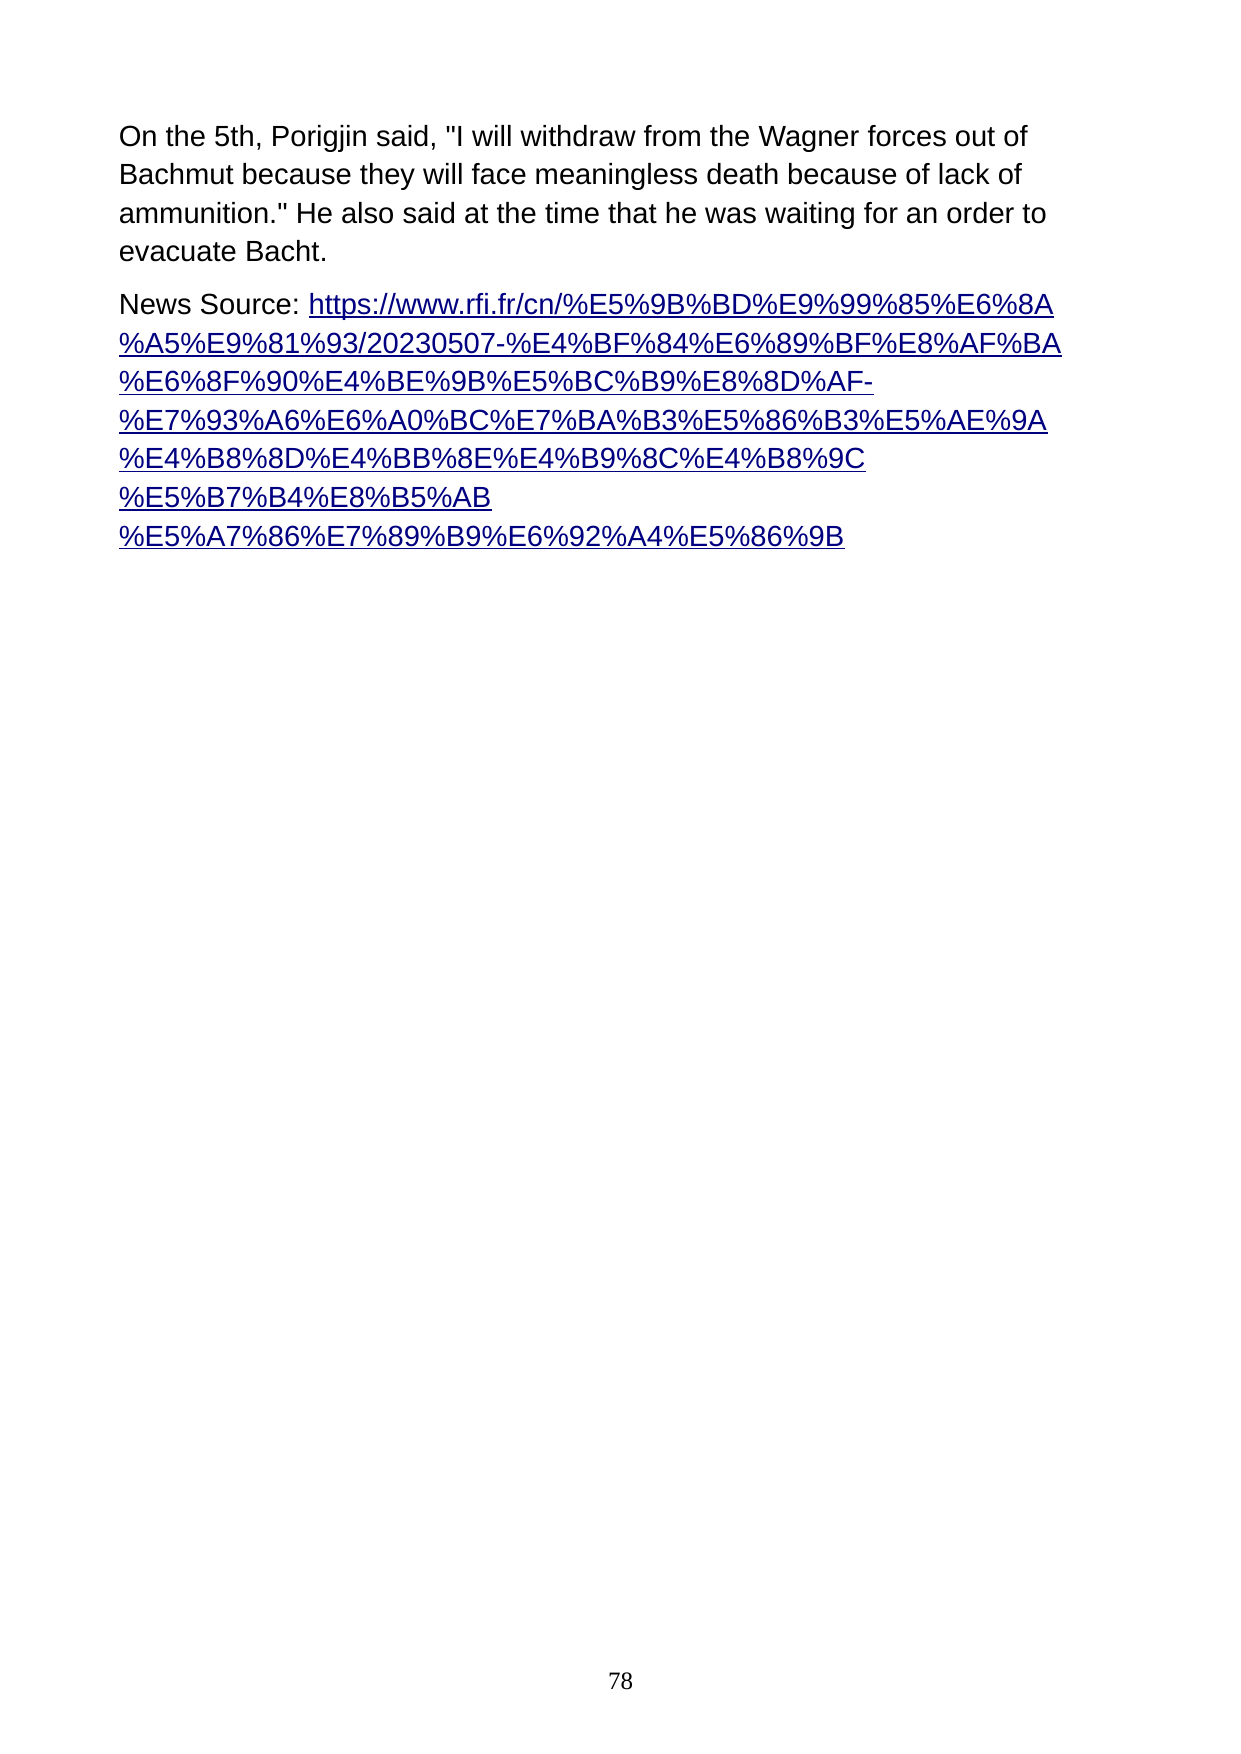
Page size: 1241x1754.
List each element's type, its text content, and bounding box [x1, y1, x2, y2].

text On the 5th, Porigjin said, "I will withdraw from the Wagner forces out of Bachmut because they will face meaningless death because of lack of ammunition." He also said at the time that he was waiting for an order to evacuate Bacht. [118, 118, 1122, 268]
text News Source: https://www.rfi.fr/cn/%E5%9B%BD%E9%99%85%E6%8A%A5%E9%81%93/20230507-%E4%BF%84%E6%89%BF%E8%AF%BA%E6%8F%90%E4%BE%9B%E5%BC%B9%E8%8D%AF-%E7%93%A6%E6%A0%BC%E7%BA%B3%E5%86%B3%E5%AE%9A%E4%B8%8D%E4%BB%8E%E4%B9%8C%E4%B8%9C%E5%B7%B4%E8%B5%AB%E5%A7%86%E7%89%B9%E6%92%A4%E5%86%9B [118, 287, 1122, 552]
